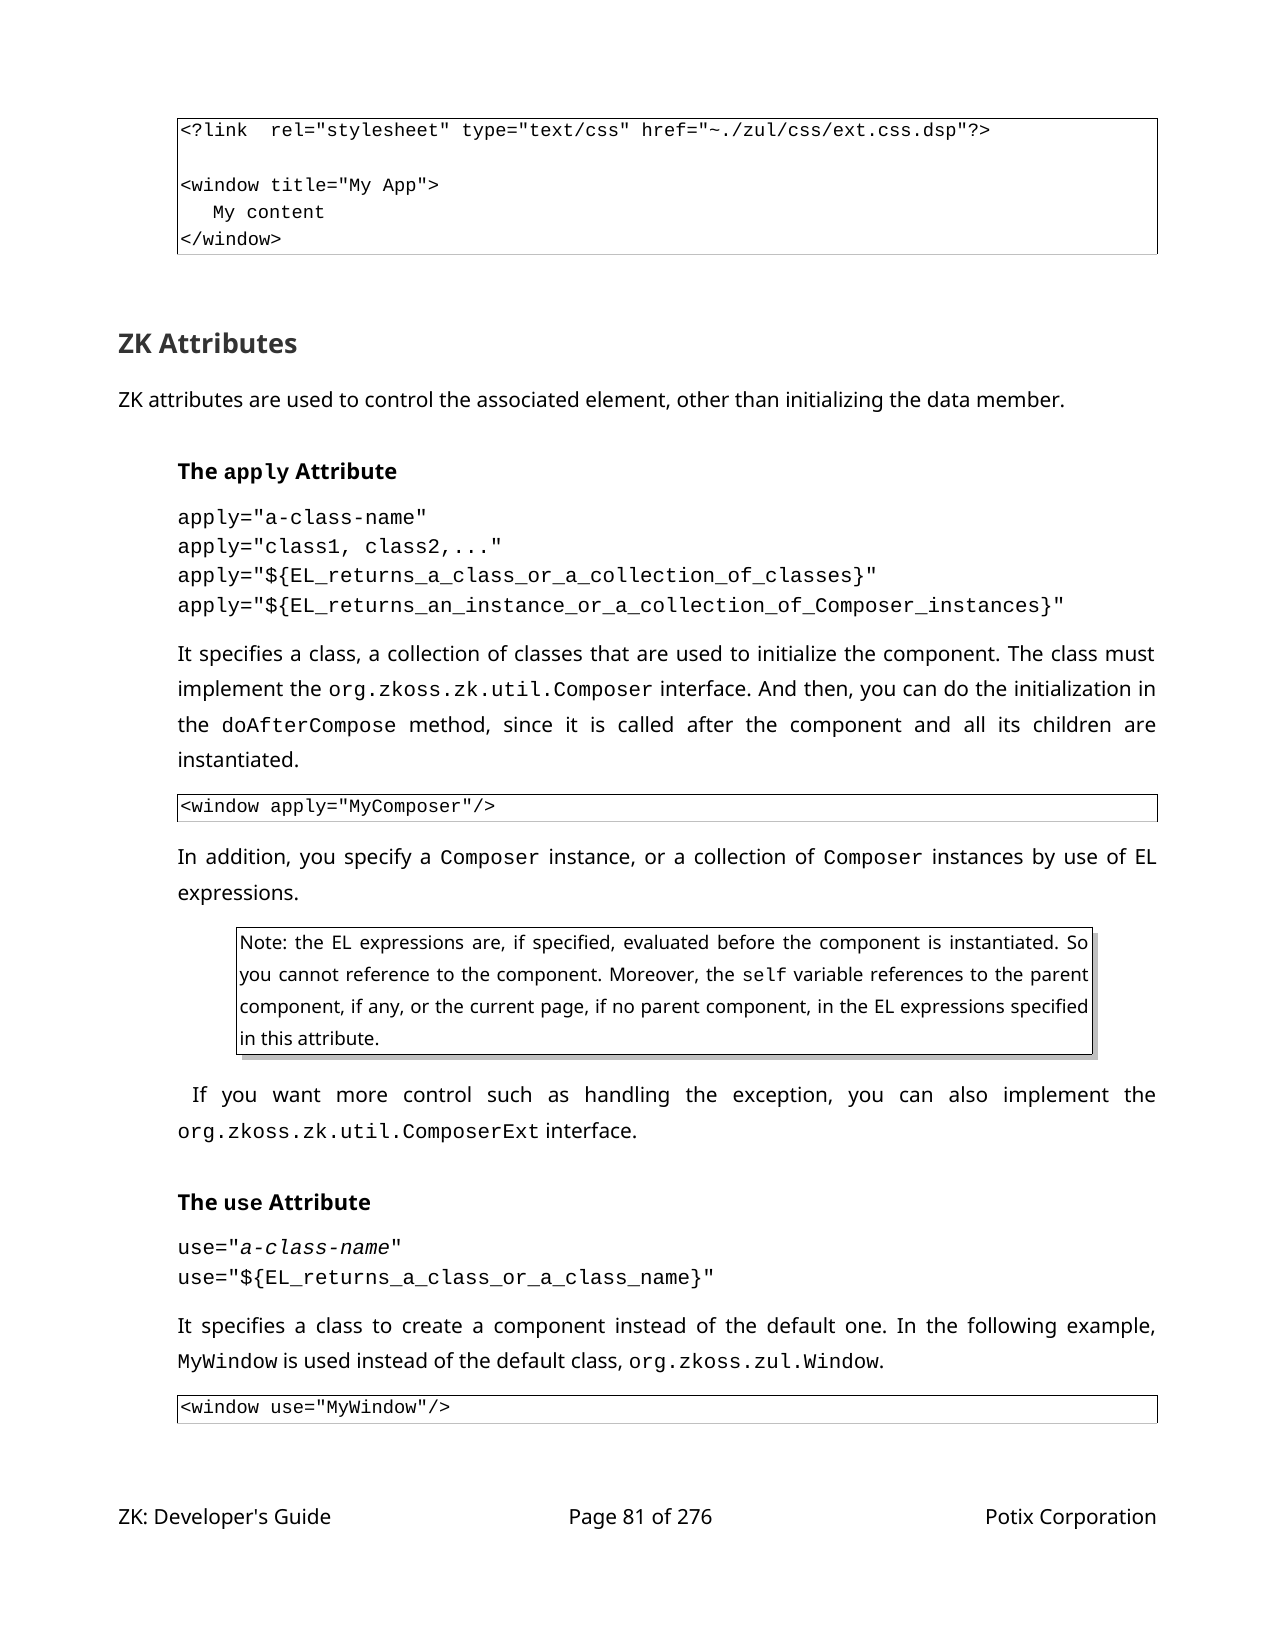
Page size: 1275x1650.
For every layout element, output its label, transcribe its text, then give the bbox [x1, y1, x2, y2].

text <window apply="MyComposer"/> [178, 795, 1157, 821]
text ZK attributes are used to control the associated element, other than initializing the data member. [118, 385, 1157, 414]
text apply="a-class-name" apply="class1, class2,..." apply="${EL_returns_a_class_or_a_collection_of_classes}" apply="${EL_returns_an_instance_or_a_collection_of_Composer_instances}" [177, 507, 1157, 618]
text In addition, you specify a Composer instance, or a collection of Composer instances by use of EL expressions. [177, 842, 1157, 906]
text Note: the EL expressions are, if specified, evaluated before the component is instantiated. So you cannot reference to the component. Moreover, the self variable references to the parent component, if any, or the current page, if no parent component, in the EL expressions specified in this attribute. [237, 928, 1092, 1054]
subtitle The apply Attribute [177, 456, 1157, 486]
text My content [178, 200, 1157, 224]
text If you want more control such as handling the exception, you can also implement the org.zkoss.zk.util.ComposerExt interface. [177, 1081, 1157, 1144]
subtitle ZK Attributes [118, 325, 1157, 362]
text </window> [178, 227, 1157, 254]
text <?link rel="stylesheet" type="text/css" href="~./zul/css/ext.css.dsp"?> [178, 119, 1157, 142]
text <window use="MyWindow"/> [178, 1396, 1157, 1423]
subtitle The use Attribute [177, 1187, 1157, 1217]
text use="a-class-name" use="${EL_returns_a_class_or_a_class_name}" [177, 1237, 1157, 1290]
text <window title="My App"> [178, 172, 1157, 197]
text It specifies a class, a collection of classes that are used to initialize the component. The class must implement the org.zkoss.zk.util.Composer interface. And then, you can do the initialization in the doAfterCompose method, since it is called after the component and all its children are instantiated. [177, 639, 1157, 774]
text It specifies a class to create a component instead of the default one. In the following example, MyWindow is used instead of the default class, org.zkoss.zul.Window. [177, 1311, 1157, 1375]
